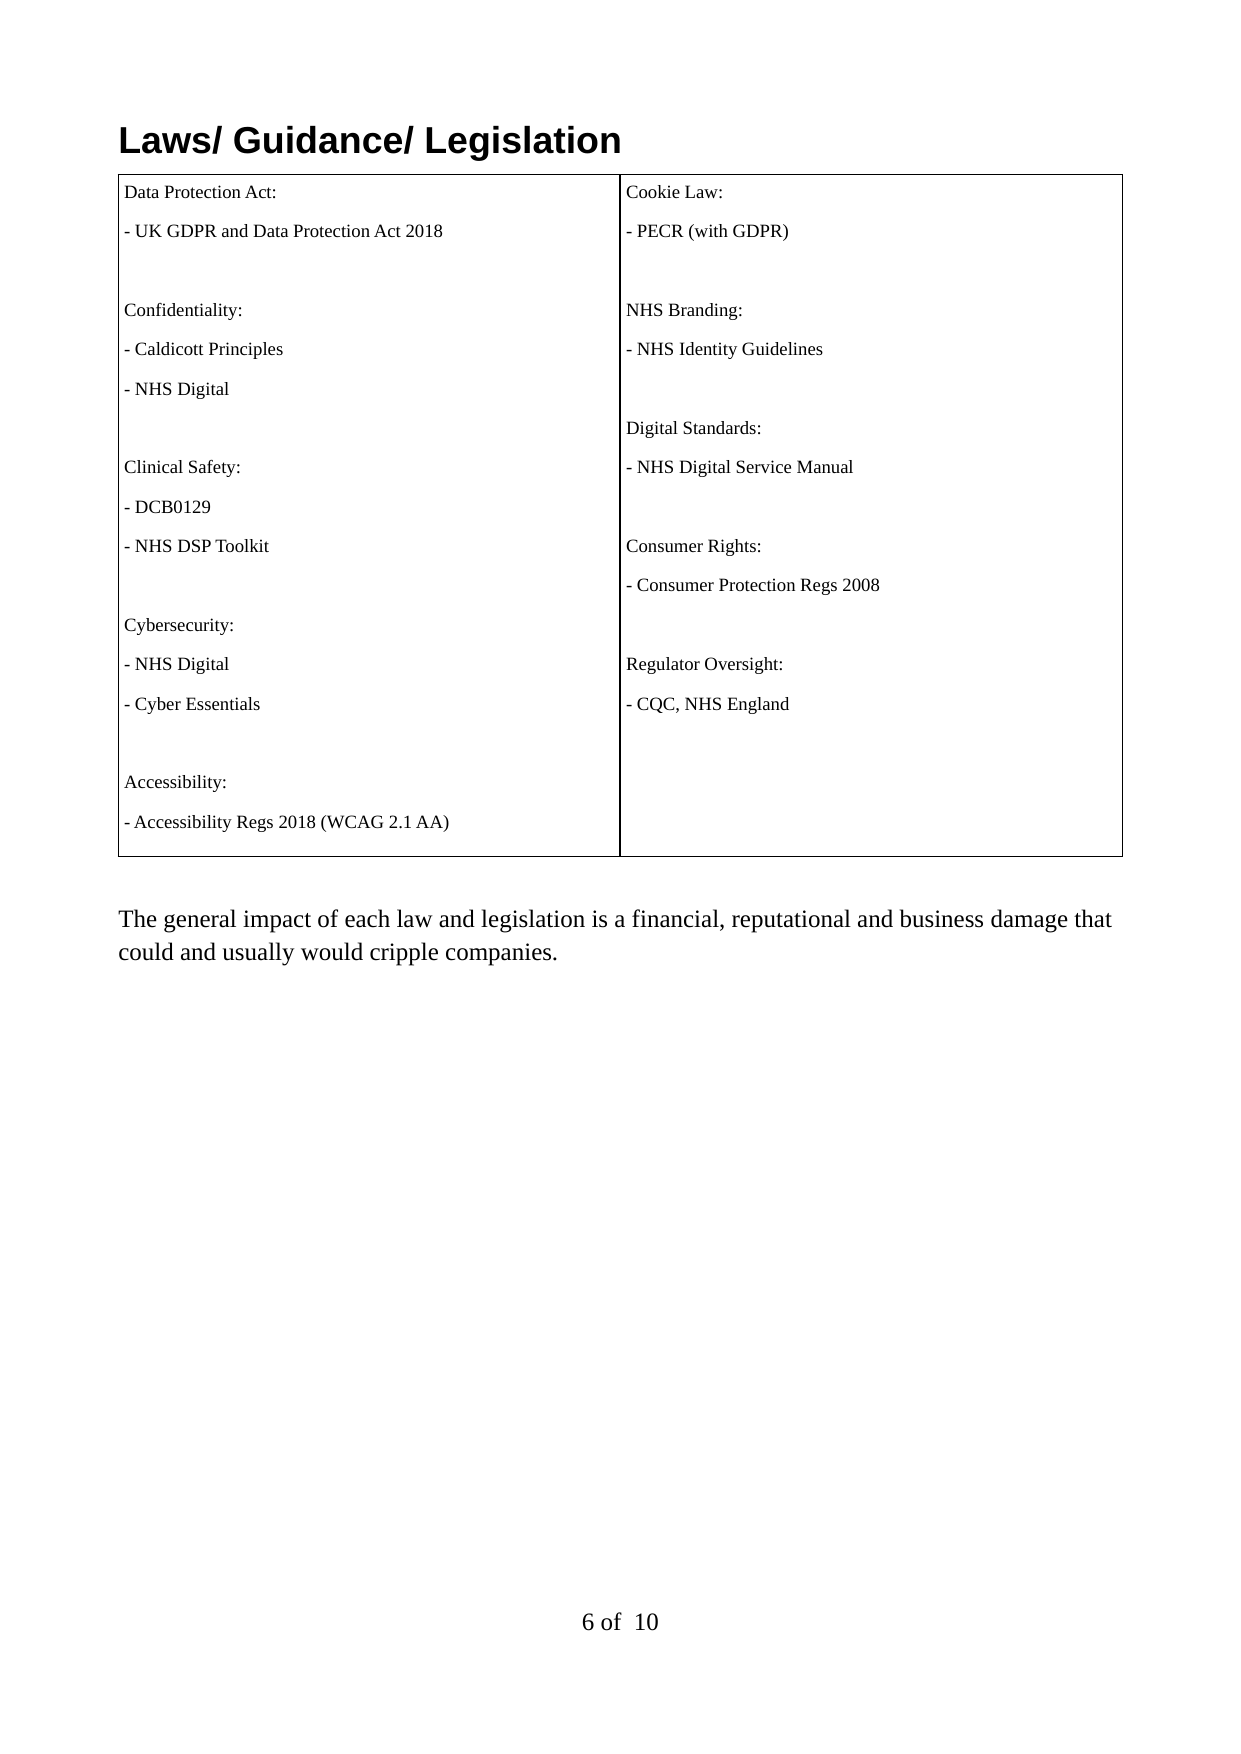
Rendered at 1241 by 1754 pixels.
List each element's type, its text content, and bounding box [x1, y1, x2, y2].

table_header Data Protection Act: - UK GDPR and Data Protection Act 2018 Confidentiality: - Caldicott Principles - NHS Digital Clinical Safety: - DCB0129 - NHS DSP Toolkit Cybersecurity: - NHS Digital - Cyber Essentials Accessibility: - Accessibility Regs 2018 (WCAG 2.1 AA) [119, 175, 619, 856]
table_header Cookie Law: - PECR (with GDPR) NHS Branding: - NHS Identity Guidelines Digital Standards: - NHS Digital Service Manual Consumer Rights: - Consumer Protection Regs 2008 Regulator Oversight: - CQC, NHS England [621, 175, 1122, 856]
subtitle Laws/ Guidance/ Legislation [118, 118, 1122, 161]
text The general impact of each law and legislation is a financial, reputational and business damage that could and usually would cripple companies. [118, 904, 1122, 966]
